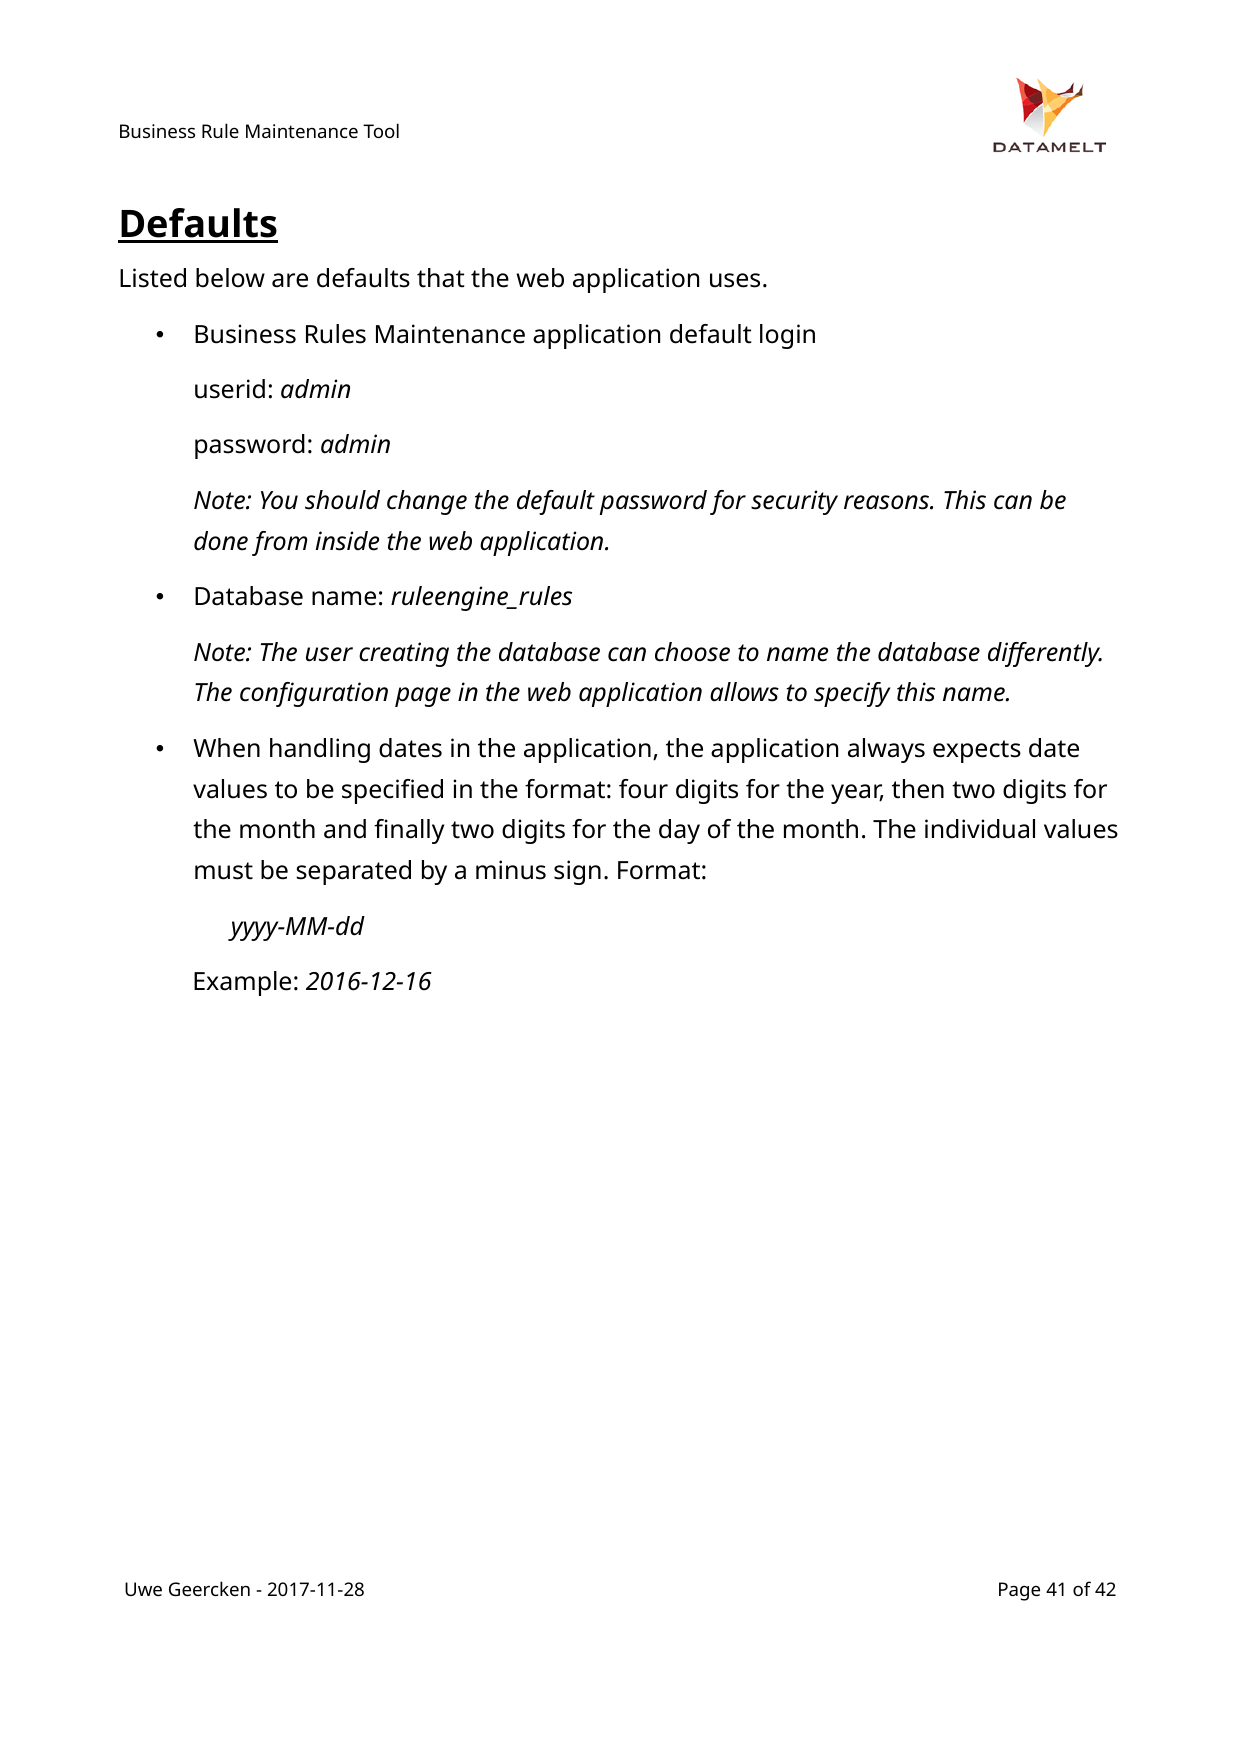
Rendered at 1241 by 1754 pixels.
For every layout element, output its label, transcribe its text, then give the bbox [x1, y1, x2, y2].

list yyyy-MM-dd [193, 908, 1122, 942]
list When handling dates in the application, the application always expects date values to be specified in the format: four digits for the year, then two digits for the month and finally two digits for the day of the month. The individual values must be separated by a minus sign. Format: [156, 730, 1122, 887]
subtitle Defaults [118, 197, 1122, 248]
picture [992, 69, 1107, 160]
list userid: admin [156, 372, 1122, 406]
list Business Rules Maintenance application default login [156, 316, 1122, 350]
list password: admin [156, 427, 1122, 461]
text Listed below are defaults that the web application uses. [118, 261, 1122, 295]
list Note: You should change the default password for security reasons. This can be done from inside the web application. [156, 482, 1122, 557]
text Example: 2016-12-16 [118, 964, 1122, 998]
list Database name: ruleengine_rules [156, 579, 1122, 613]
list Note: The user creating the database can choose to name the database differently. The configuration page in the web application allows to specify this name. [156, 634, 1122, 709]
